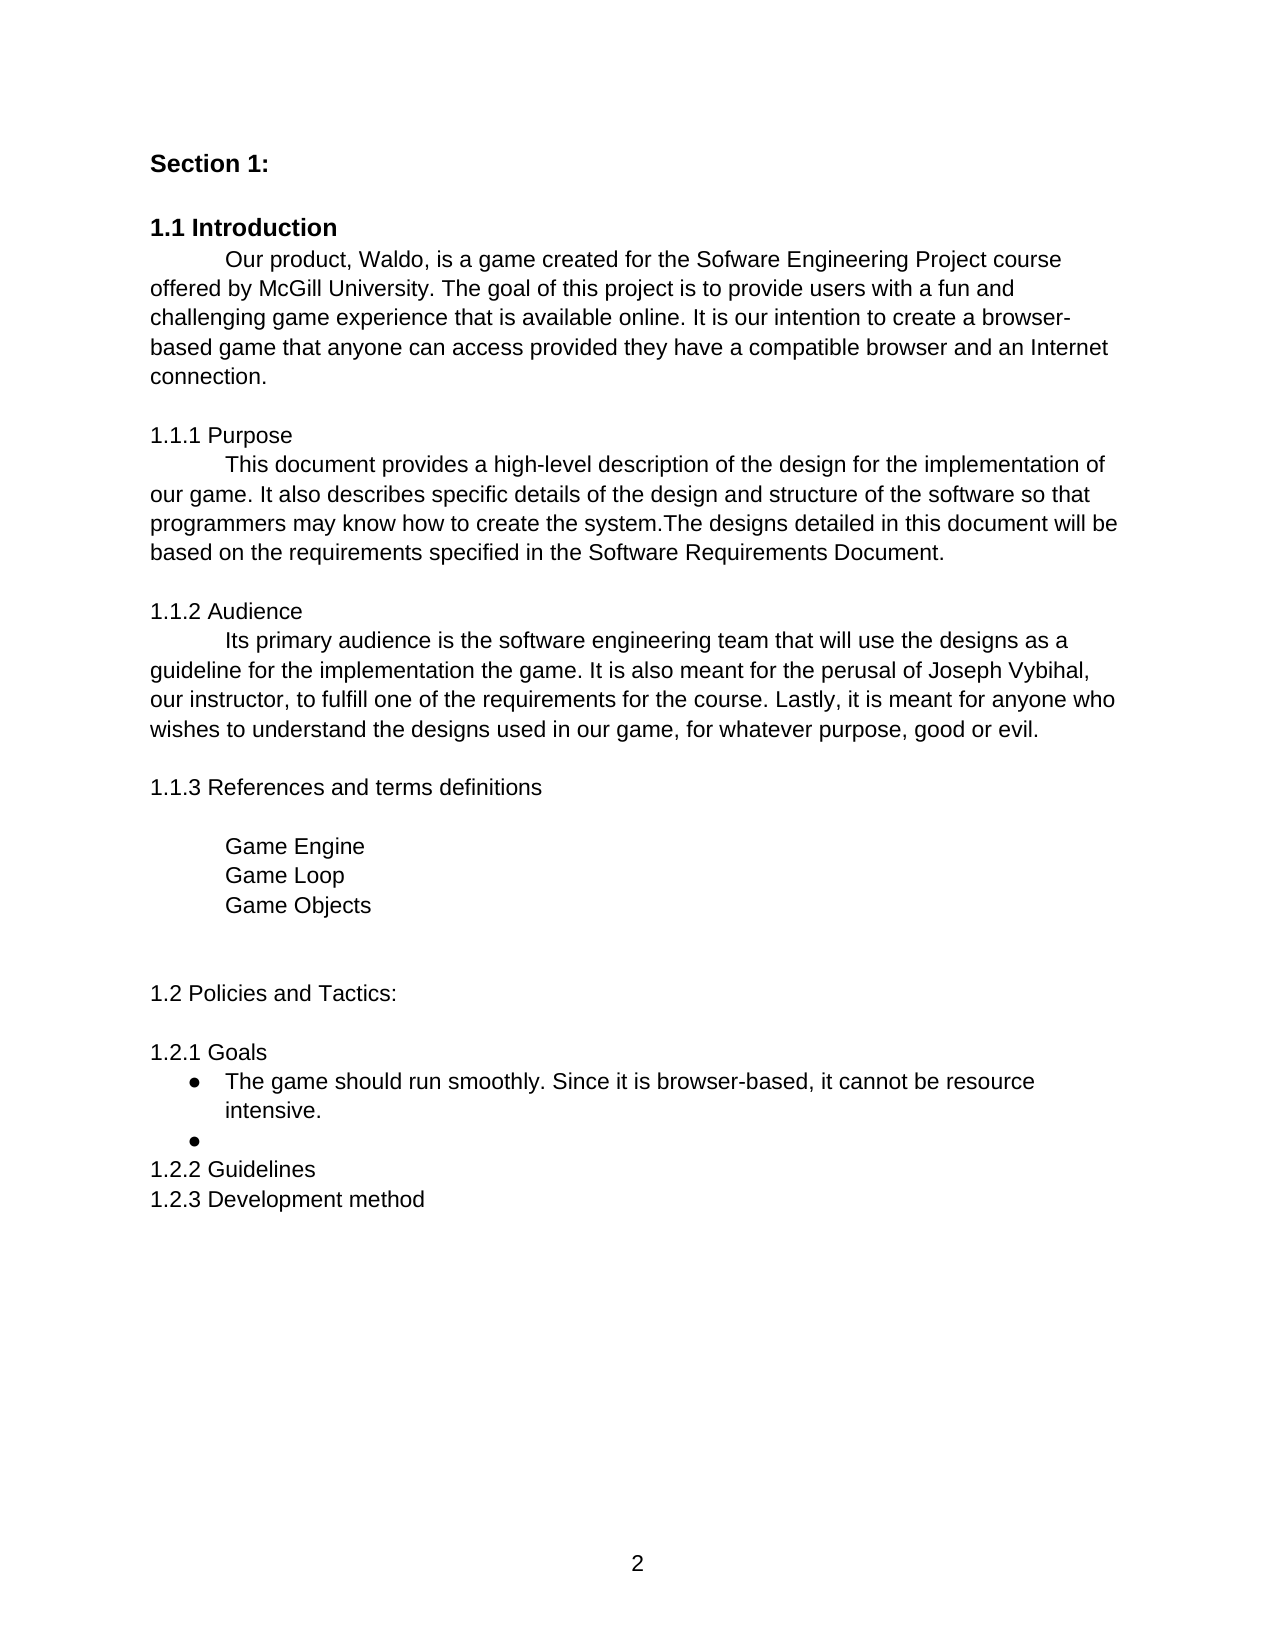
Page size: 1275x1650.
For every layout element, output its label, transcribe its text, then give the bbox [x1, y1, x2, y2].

text Game Engine [150, 834, 1125, 859]
text Game Loop [150, 863, 1125, 889]
text 1.1 Introduction [150, 214, 1125, 242]
text 1.1.1 Purpose [150, 422, 1125, 448]
list The game should run smoothly. Since it is browser-based, it cannot be resource intensive. [187, 1069, 1125, 1124]
text This document provides a high-level description of the design for the implementation of our game. It also describes specific details of the design and structure of the software so that programmers may know how to create the system.The designs detailed in this document will be based on the requirements specified in the Software Requirements Document. [150, 452, 1125, 566]
text 1.2.1 Goals [150, 1039, 1125, 1065]
text Game Objects [150, 892, 1125, 918]
text Our product, Waldo, is a game created for the Sofware Engineering Project course offered by McGill University. The goal of this project is to provide users with a fun and challenging game experience that is available online. It is our intention to create a browser-based game that anyone can access provided they have a compatible browser and an Internet connection. [150, 246, 1125, 389]
text 1.2.3 Development method [150, 1186, 1125, 1212]
text 1.1.2 Audience [150, 599, 1125, 624]
text 1.1.3 References and terms definitions [150, 775, 1125, 801]
text Section 1: [150, 150, 1125, 178]
text 1.2 Policies and Tactics: [150, 981, 1125, 1006]
text 1.2.2 Guidelines [150, 1157, 1125, 1182]
text Its primary audience is the software engineering team that will use the designs as a guideline for the implementation the game. It is also meant for the perusal of Joseph Vybihal, our instructor, to fulfill one of the requirements for the course. Lastly, it is meant for anyone who wishes to understand the designs used in our game, for whatever purpose, good or evil. [150, 628, 1125, 742]
